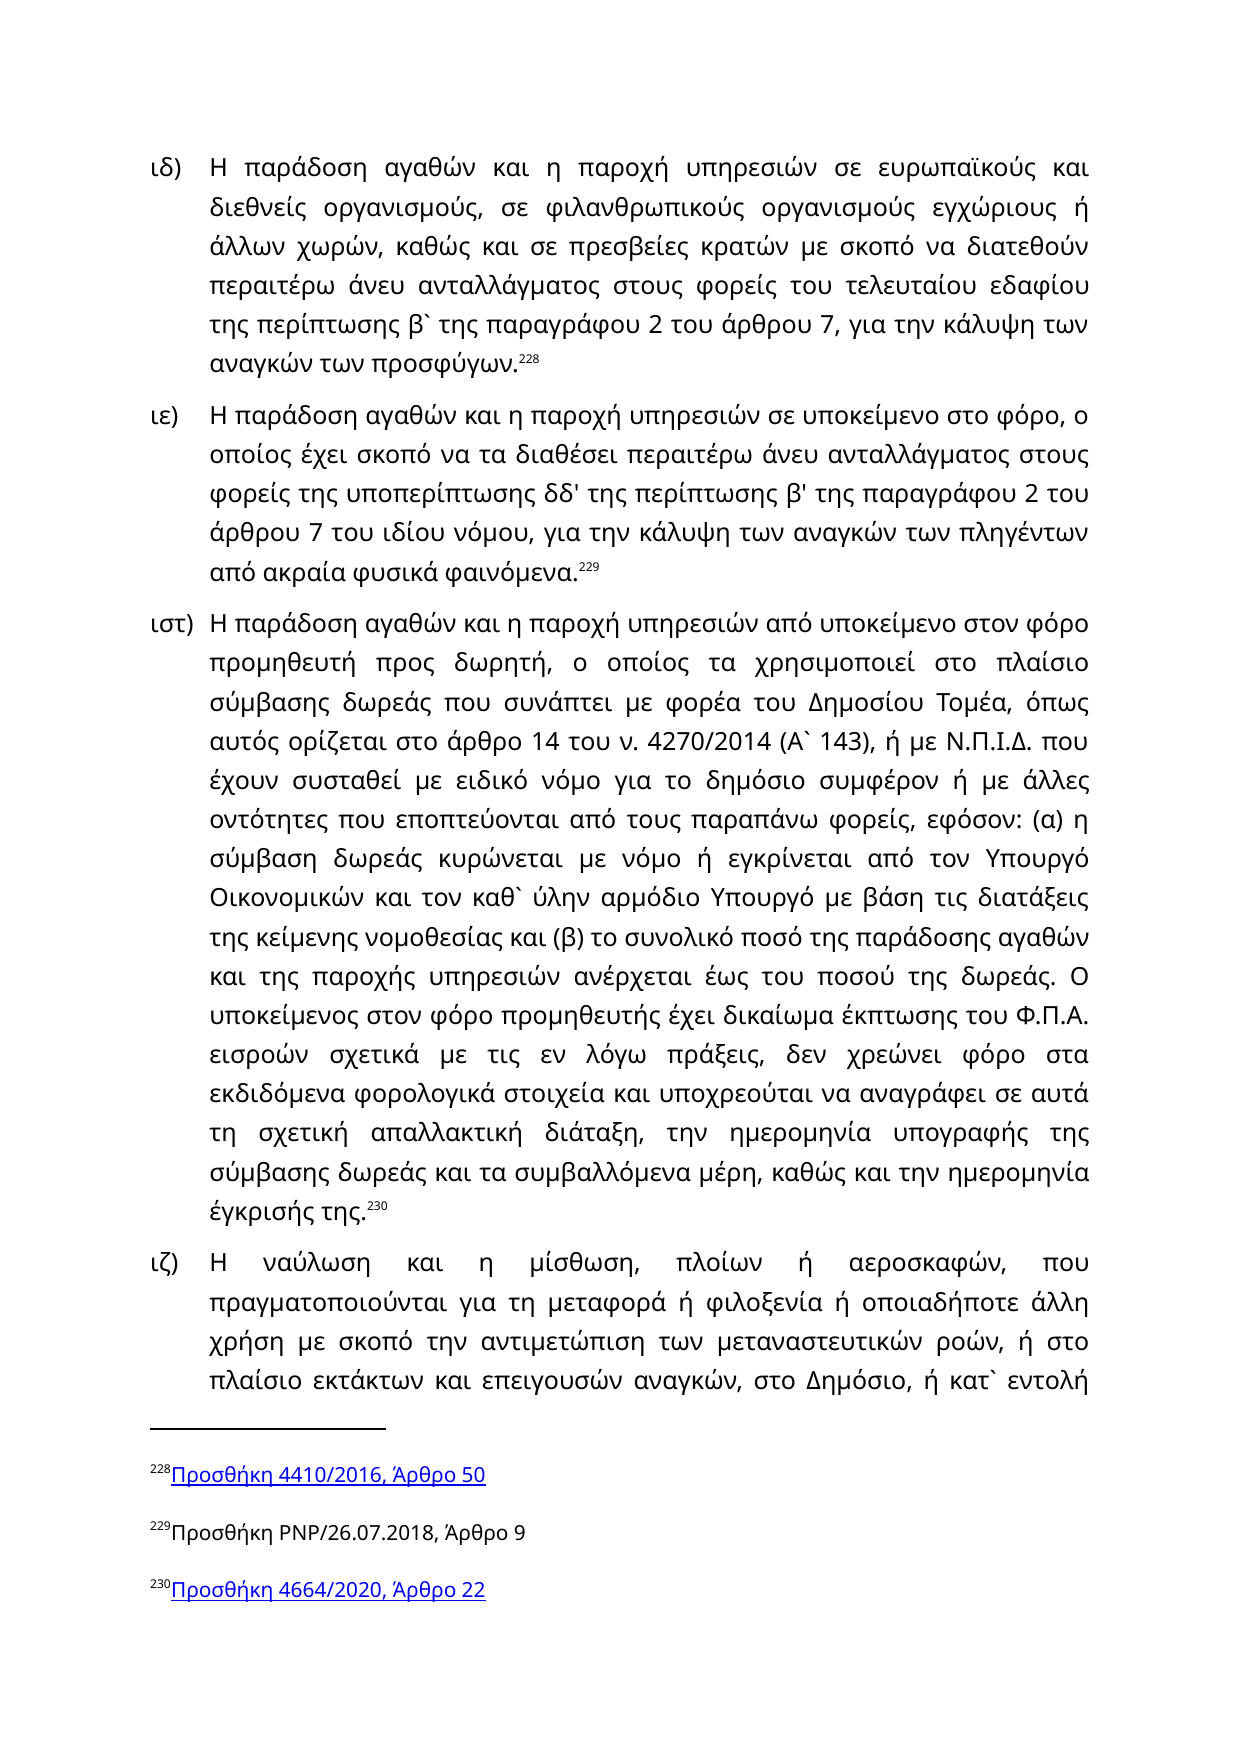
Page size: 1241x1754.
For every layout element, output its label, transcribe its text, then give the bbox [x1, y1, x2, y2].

list ιδ) Η παράδοση αγαθών και η παροχή υπηρεσιών σε ευρωπαϊκούς και διεθνείς οργανισμούς, σε φιλανθρωπικούς οργανισμούς εγχώριους ή άλλων χωρών, καθώς και σε πρεσβείες κρατών με σκοπό να διατεθούν περαιτέρω άνευ ανταλλάγματος στους φορείς του τελευταίου εδαφίου της περίπτωσης β` της παραγράφου 2 του άρθρου 7, για την κάλυψη των αναγκών των προσφύγων. [150, 150, 1090, 380]
list ιστ) Η παράδοση αγαθών και η παροχή υπηρεσιών από υποκείμενο στον φόρο προμηθευτή προς δωρητή, ο οποίος τα χρησιμοποιεί στο πλαίσιο σύμβασης δωρεάς που συνάπτει με φορέα του Δημοσίου Τομέα, όπως αυτός ορίζεται στο άρθρο 14 του ν. 4270/2014 (Α` 143), ή με Ν.Π.Ι.Δ. που έχουν συσταθεί με ειδικό νόμο για το δημόσιο συμφέρον ή με άλλες οντότητες που εποπτεύονται από τους παραπάνω φορείς, εφόσον: (α) η σύμβαση δωρεάς κυρώνεται με νόμο ή εγκρίνεται από τον Υπουργό Οικονομικών και τον καθ` ύλην αρμόδιο Υπουργό με βάση τις διατάξεις της κείμενης νομοθεσίας και (β) το συνολικό ποσό της παράδοσης αγαθών και της παροχής υπηρεσιών ανέρχεται έως του ποσού της δωρεάς. Ο υποκείμενος στον φόρο προμηθευτής έχει δικαίωμα έκπτωσης του Φ.Π.Α. εισροών σχετικά με τις εν λόγω πράξεις, δεν χρεώνει φόρο στα εκδιδόμενα φορολογικά στοιχεία και υποχρεούται να αναγράφει σε αυτά τη σχετική απαλλακτική διάταξη, την ημερομηνία υπογραφής της σύμβασης δωρεάς και τα συμβαλλόμενα μέρη, καθώς και την ημερομηνία έγκρισής της. [150, 606, 1090, 1227]
text Προσθήκη 4410/2016, Άρθρο 50 [150, 1460, 1090, 1489]
text Προσθήκη PNP/26.07.2018, Άρθρο 9 [150, 1518, 1090, 1546]
list ιε) Η παράδοση αγαθών και η παροχή υπηρεσιών σε υποκείμενο στο φόρο, ο οποίος έχει σκοπό να τα διαθέσει περαιτέρω άνευ ανταλλάγματος στους φορείς της υποπερίπτωσης δδ' της περίπτωσης β' της παραγράφου 2 του άρθρου 7 του ιδίου νόμου, για την κάλυψη των αναγκών των πληγέντων από ακραία φυσικά φαινόμενα. [150, 397, 1090, 588]
text Προσθήκη 4664/2020, Άρθρο 22 [150, 1576, 1090, 1604]
list ιζ) Η ναύλωση και η μίσθωση, πλοίων ή αεροσκαφών, που πραγματοποιούνται για τη μεταφορά ή φιλοξενία ή οποιαδήποτε άλλη χρήση με σκοπό την αντιμετώπιση των μεταναστευτικών ροών, ή στο πλαίσιο εκτάκτων και επειγουσών αναγκών, στο Δημόσιο, ή κατ` εντολή [150, 1245, 1090, 1397]
